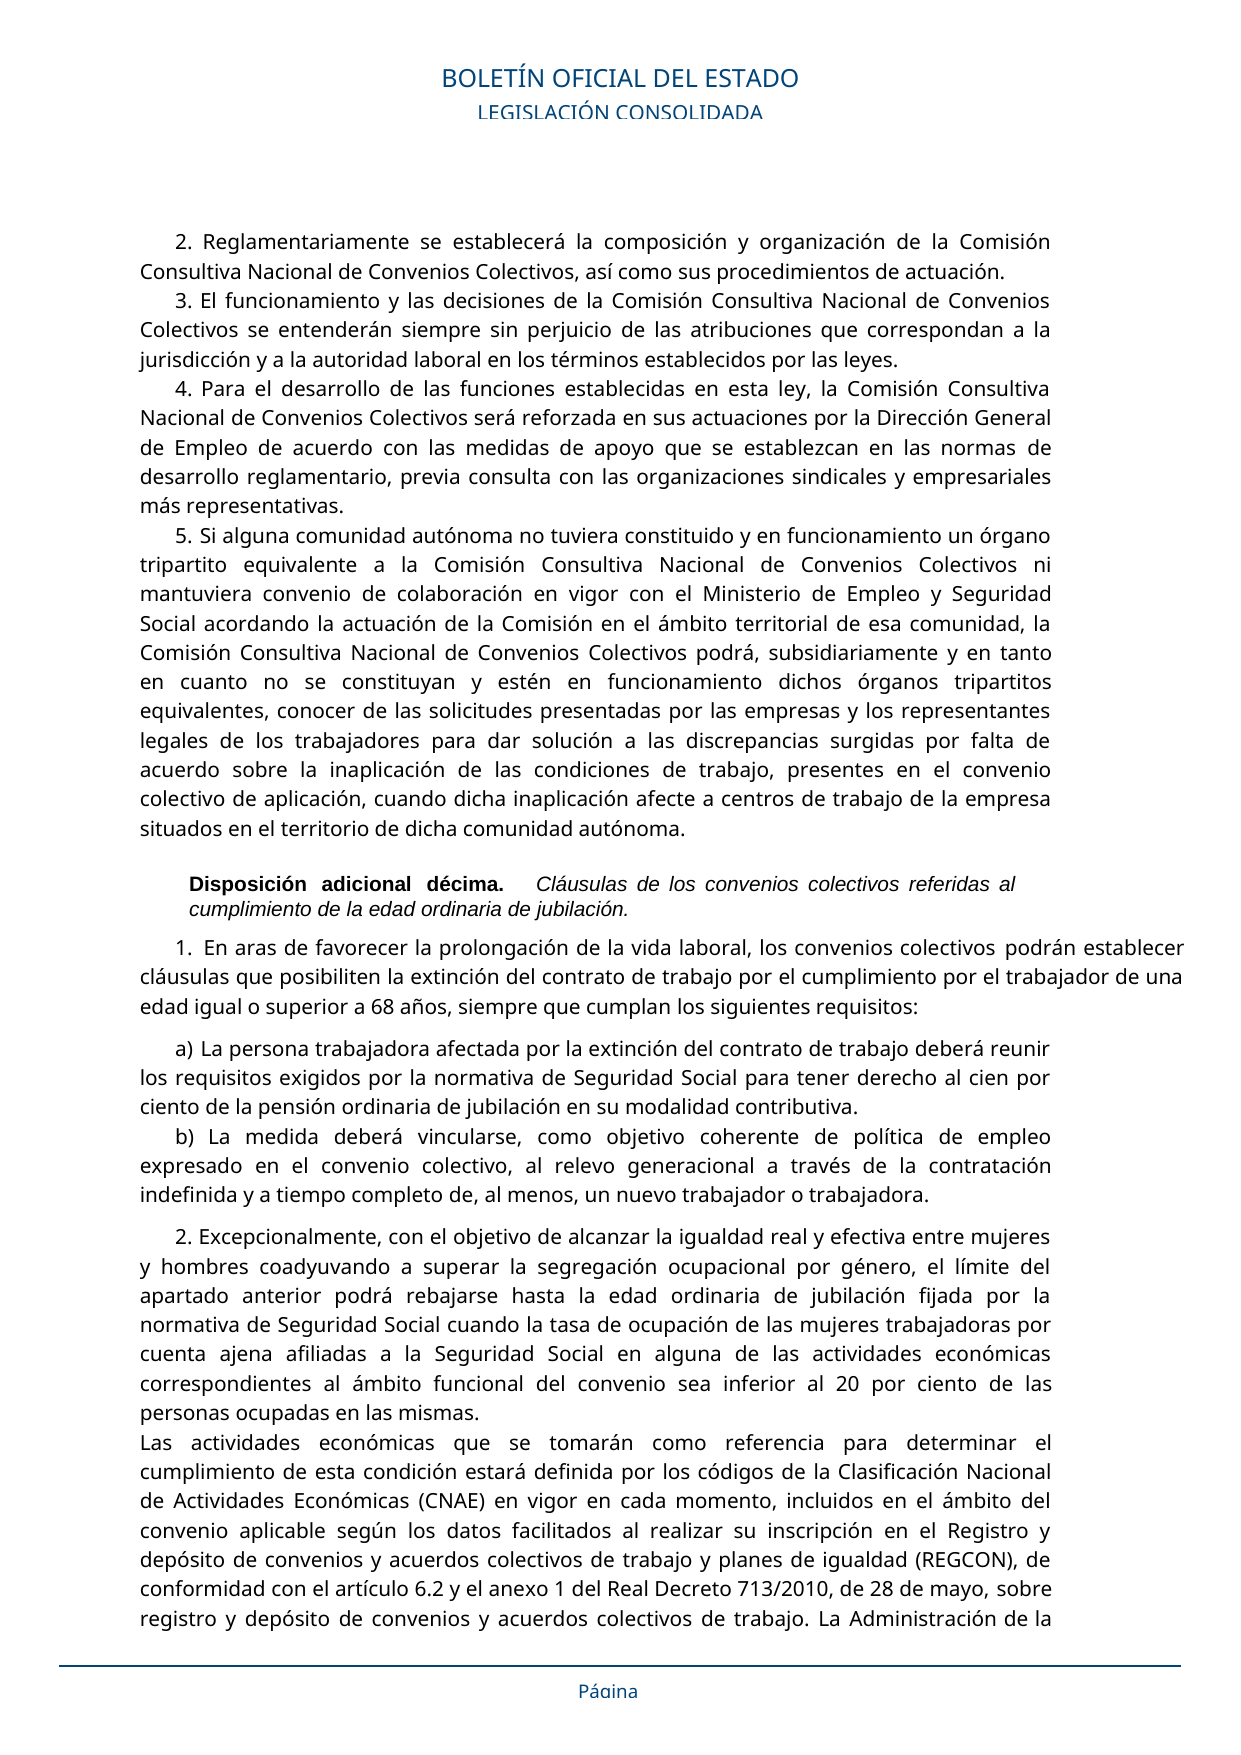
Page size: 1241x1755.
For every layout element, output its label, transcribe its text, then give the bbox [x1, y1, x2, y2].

list Reglamentariamente se establecerá la composición y organización de la Comisión Consultiva Nacional de Convenios Colectivos, así como sus procedimientos de actuación. [139, 227, 1052, 285]
list Excepcionalmente, con el objetivo de alcanzar la igualdad real y efectiva entre mujeres y hombres coadyuvando a superar la segregación ocupacional por género, el límite del apartado anterior podrá rebajarse hasta la edad ordinaria de jubilación fijada por la normativa de Seguridad Social cuando la tasa de ocupación de las mujeres trabajadoras por cuenta ajena afiliadas a la Seguridad Social en alguna de las actividades económicas correspondientes al ámbito funcional del convenio sea inferior al 20 por ciento de las personas ocupadas en las mismas. [139, 1222, 1052, 1427]
list El funcionamiento y las decisiones de la Comisión Consultiva Nacional de Convenios Colectivos se entenderán siempre sin perjuicio de las atribuciones que correspondan a la jurisdicción y a la autoridad laboral en los términos establecidos por las leyes. [139, 286, 1052, 373]
list La medida deberá vincularse, como objetivo coherente de política de empleo expresado en el convenio colectivo, al relevo generacional a través de la contratación indefinida y a tiempo completo de, al menos, un nuevo trabajador o trabajadora. [139, 1122, 1052, 1209]
text Las actividades económicas que se tomarán como referencia para determinar el cumplimiento de esta condición estará definida por los códigos de la Clasificación Nacional de Actividades Económicas (CNAE) en vigor en cada momento, incluidos en el ámbito del convenio aplicable según los datos facilitados al realizar su inscripción en el Registro y depósito de convenios y acuerdos colectivos de trabajo y planes de igualdad (REGCON), de conformidad con el artículo 6.2 y el anexo 1 del Real Decreto 713/2010, de 28 de mayo, sobre registro y depósito de convenios y acuerdos colectivos de trabajo. La Administración de la [139, 1428, 1052, 1632]
list En aras de favorecer la prolongación de la vida laboral, los convenios colectivos podrán establecer cláusulas que posibiliten la extinción del contrato de trabajo por el cumplimiento por el trabajador de una edad igual o superior a 68 años, siempre que cumplan los siguientes requisitos: [139, 933, 1184, 1020]
list Para el desarrollo de las funciones establecidas en esta ley, la Comisión Consultiva Nacional de Convenios Colectivos será reforzada en sus actuaciones por la Dirección General de Empleo de acuerdo con las medidas de apoyo que se establezcan en las normas de desarrollo reglamentario, previa consulta con las organizaciones sindicales y empresariales más representativas. [139, 374, 1052, 520]
text Disposición adicional décima. Cláusulas de los convenios colectivos referidas al cumplimiento de la edad ordinaria de jubilación. [189, 872, 1052, 921]
list Si alguna comunidad autónoma no tuviera constituido y en funcionamiento un órgano tripartito equivalente a la Comisión Consultiva Nacional de Convenios Colectivos ni mantuviera convenio de colaboración en vigor con el Ministerio de Empleo y Seguridad Social acordando la actuación de la Comisión en el ámbito territorial de esa comunidad, la Comisión Consultiva Nacional de Convenios Colectivos podrá, subsidiariamente y en tanto en cuanto no se constituyan y estén en funcionamiento dichos órganos tripartitos equivalentes, conocer de las solicitudes presentadas por las empresas y los representantes legales de los trabajadores para dar solución a las discrepancias surgidas por falta de acuerdo sobre la inaplicación de las condiciones de trabajo, presentes en el convenio colectivo de aplicación, cuando dicha inaplicación afecte a centros de trabajo de la empresa situados en el territorio de dicha comunidad autónoma. [139, 521, 1052, 842]
list La persona trabajadora afectada por la extinción del contrato de trabajo deberá reunir los requisitos exigidos por la normativa de Seguridad Social para tener derecho al cien por ciento de la pensión ordinaria de jubilación en su modalidad contributiva. [139, 1034, 1052, 1121]
